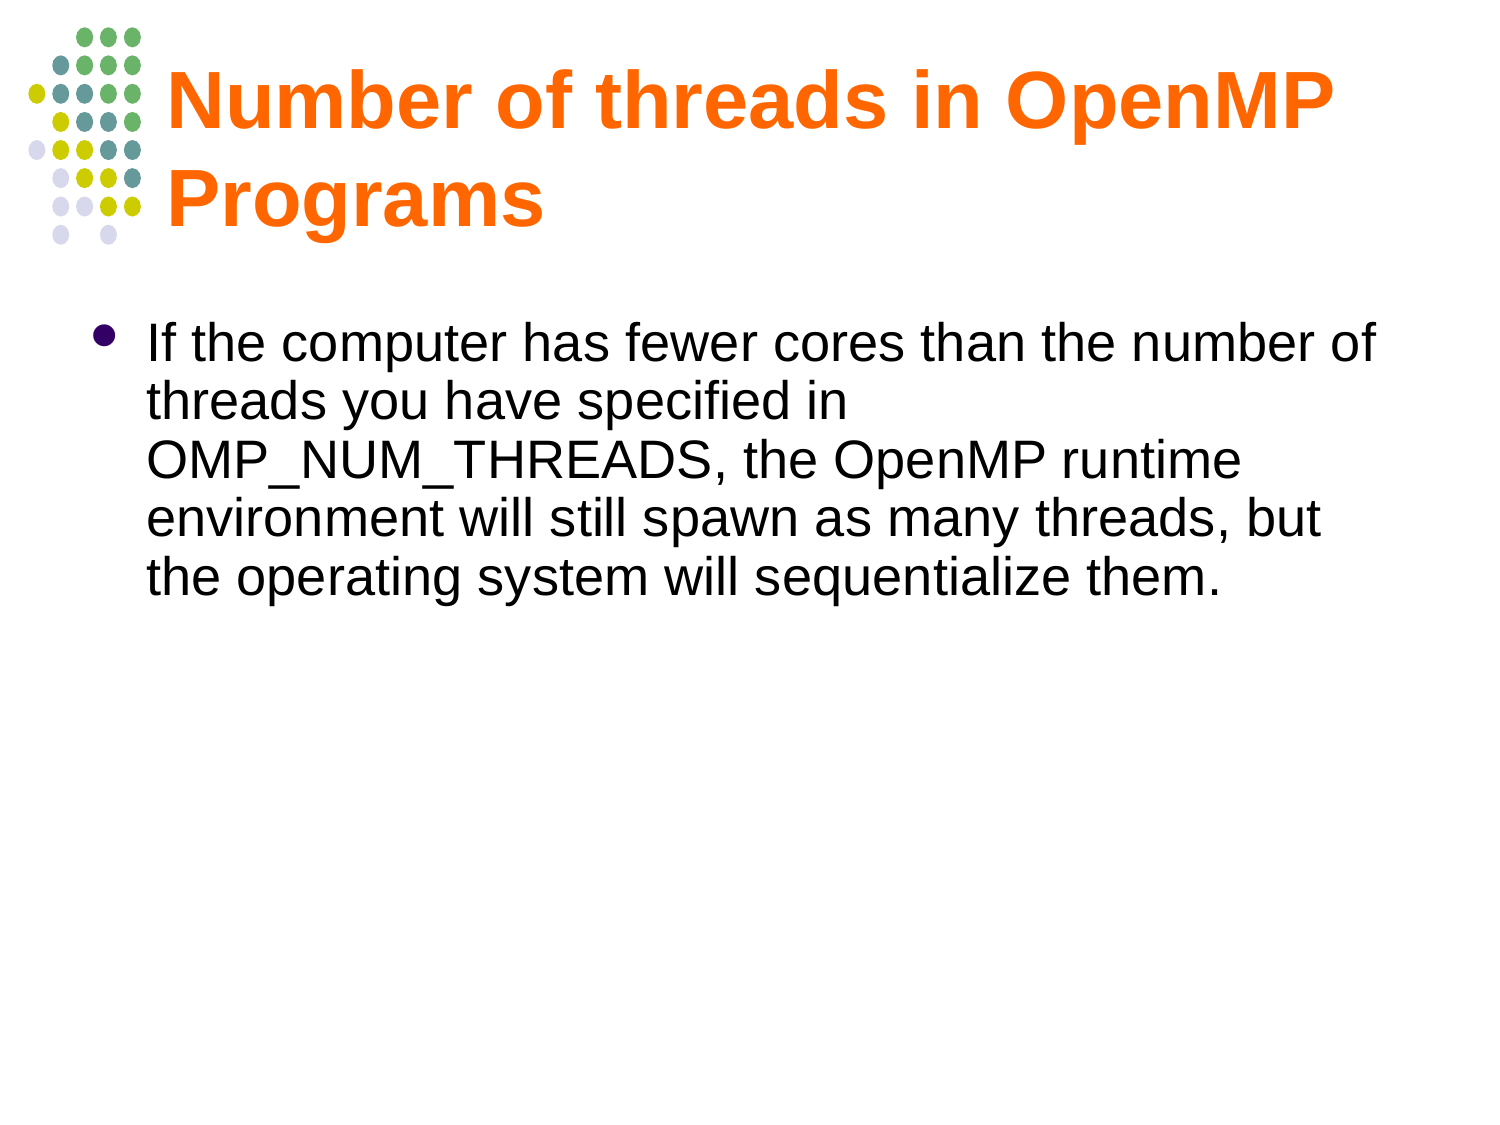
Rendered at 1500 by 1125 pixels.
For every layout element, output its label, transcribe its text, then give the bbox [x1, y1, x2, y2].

title Number of threads in OpenMP Programs [151, 40, 1390, 228]
list If the computer has fewer cores than the number of threads you have specified in OMP_NUM_THREADS, the OpenMP runtime environment will still spawn as many threads, but the operating system will sequentialize them. [75, 228, 1426, 1006]
